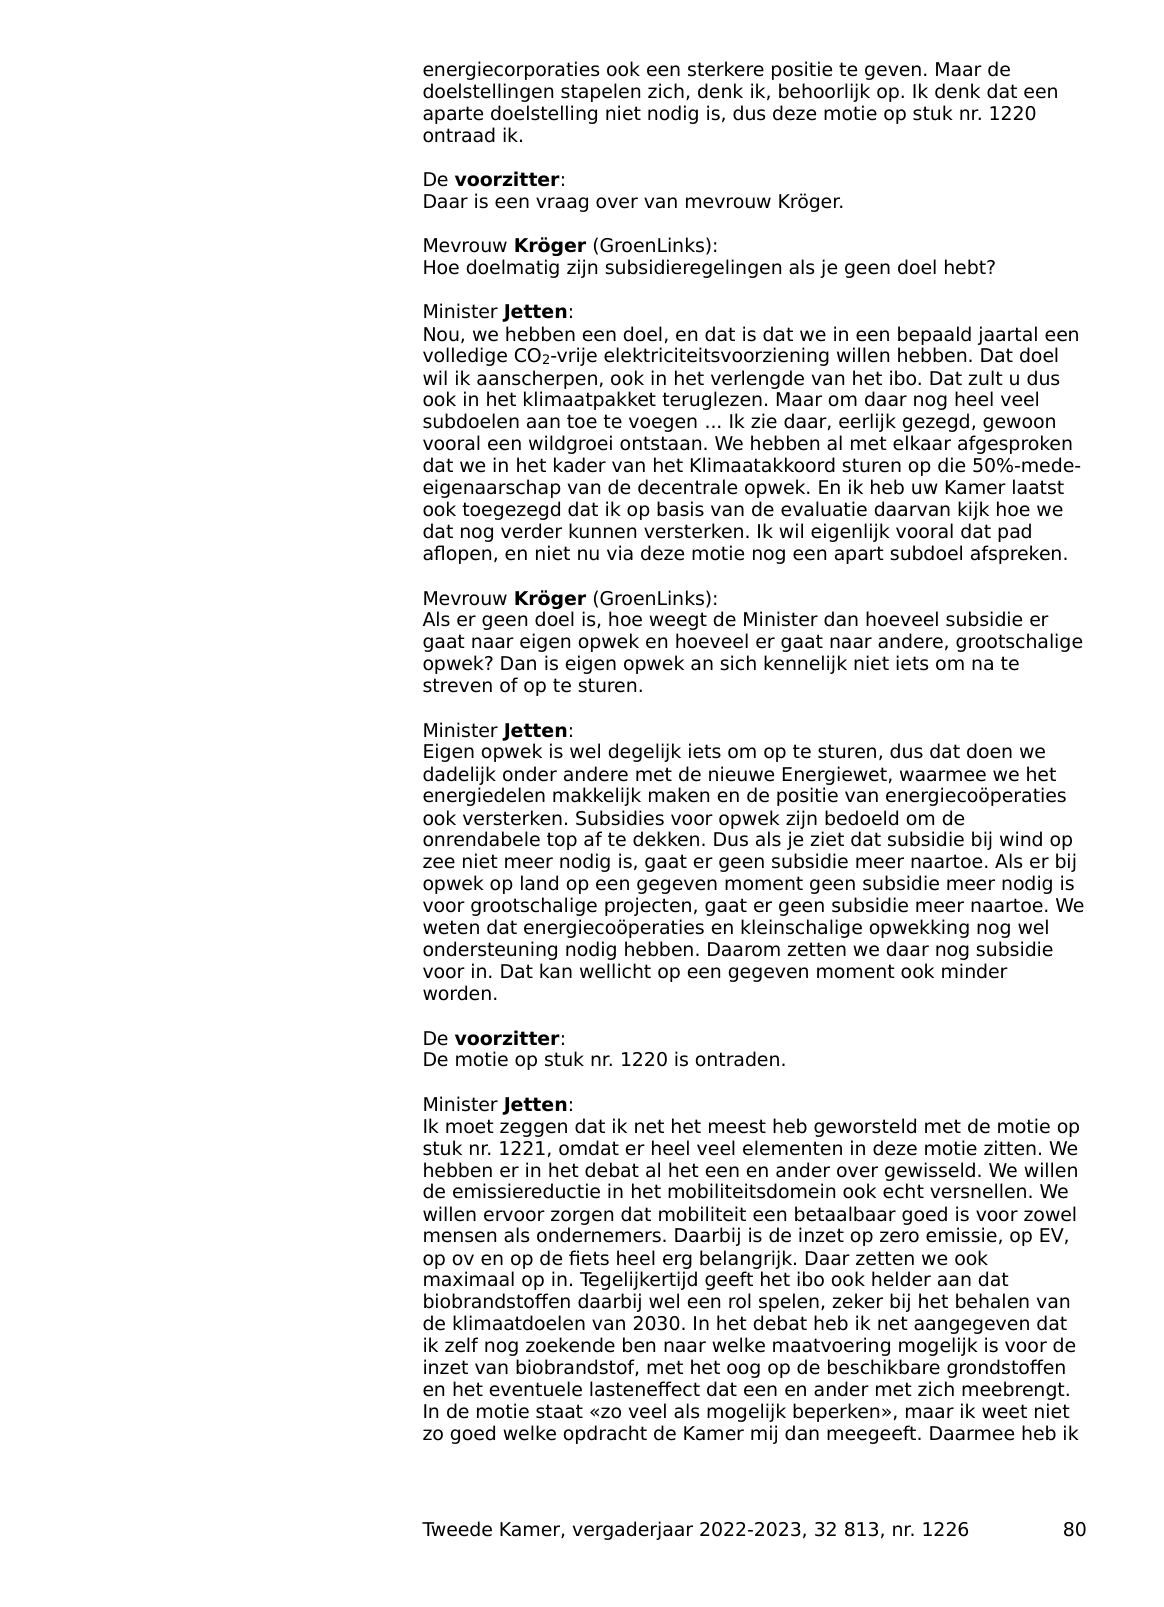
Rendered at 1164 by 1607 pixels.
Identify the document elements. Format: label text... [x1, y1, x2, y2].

text Minister Jetten: [422, 719, 1087, 741]
text Nou, we hebben een doel, en dat is dat we in een bepaald jaartal een volledige CO2-vrije elektriciteitsvoorziening willen hebben. Dat doel wil ik aanscherpen, ook in het verlengde van het ibo. Dat zult u dus ook in het klimaatpakket teruglezen. Maar om daar nog heel veel subdoelen aan toe te voegen ... Ik zie daar, eerlijk gezegd, gewoon vooral een wildgroei ontstaan. We hebben al met elkaar afgesproken dat we in het kader van het Klimaatakkoord sturen op die 50%-mede-eigenaarschap van de decentrale opwek. En ik heb uw Kamer laatst ook toegezegd dat ik op basis van de evaluatie daarvan kijk hoe we dat nog verder kunnen versterken. Ik wil eigenlijk vooral dat pad aflopen, en niet nu via deze motie nog een apart subdoel afspreken. [422, 323, 1087, 565]
text De voorzitter: [422, 169, 1087, 191]
text Als er geen doel is, hoe weegt de Minister dan hoeveel subsidie er gaat naar eigen opwek en hoeveel er gaat naar andere, grootschalige opwek? Dan is eigen opwek an sich kennelijk niet iets om na te streven of op te sturen. [422, 609, 1087, 697]
text Eigen opwek is wel degelijk iets om op te sturen, dus dat doen we dadelijk onder andere met de nieuwe Energiewet, waarmee we het energiedelen makkelijk maken en de positie van energiecoöperaties ook versterken. Subsidies voor opwek zijn bedoeld om de onrendabele top af te dekken. Dus als je ziet dat subsidie bij wind op zee niet meer nodig is, gaat er geen subsidie meer naartoe. Als er bij opwek op land op een gegeven moment geen subsidie meer nodig is voor grootschalige projecten, gaat er geen subsidie meer naartoe. We weten dat energiecoöperaties en kleinschalige opwekking nog wel ondersteuning nodig hebben. Daarom zetten we daar nog subsidie voor in. Dat kan wellicht op een gegeven moment ook minder worden. [422, 741, 1087, 1005]
text energiecorporaties ook een sterkere positie te geven. Maar de doelstellingen stapelen zich, denk ik, behoorlijk op. Ik denk dat een aparte doelstelling niet nodig is, dus deze motie op stuk nr. 1220 ontraad ik. [422, 59, 1087, 147]
text Mevrouw Kröger (GroenLinks): [422, 235, 1087, 257]
text Minister Jetten: [422, 301, 1087, 323]
text De voorzitter: [422, 1027, 1087, 1049]
text Mevrouw Kröger (GroenLinks): [422, 587, 1087, 609]
text Minister Jetten: [422, 1093, 1087, 1116]
text Ik moet zeggen dat ik net het meest heb geworsteld met de motie op stuk nr. 1221, omdat er heel veel elementen in deze motie zitten. We hebben er in het debat al het een en ander over gewisseld. We willen de emissiereductie in het mobiliteitsdomein ook echt versnellen. We willen ervoor zorgen dat mobiliteit een betaalbaar goed is voor zowel mensen als ondernemers. Daarbij is de inzet op zero emissie, op EV, op ov en op de fiets heel erg belangrijk. Daar zetten we ook maximaal op in. Tegelijkertijd geeft het ibo ook helder aan dat biobrandstoffen daarbij wel een rol spelen, zeker bij het behalen van de klimaatdoelen van 2030. In het debat heb ik net aangegeven dat ik zelf nog zoekende ben naar welke maatvoering mogelijk is voor de inzet van biobrandstof, met het oog op de beschikbare grondstoffen en het eventuele lasteneffect dat een en ander met zich meebrengt. In de motie staat «zo veel als mogelijk beperken», maar ik weet niet zo goed welke opdracht de Kamer mij dan meegeeft. Daarmee heb ik [422, 1116, 1087, 1445]
text De motie op stuk nr. 1220 is ontraden. [422, 1049, 1087, 1071]
text Daar is een vraag over van mevrouw Kröger. [422, 191, 1087, 213]
text Hoe doelmatig zijn subsidieregelingen als je geen doel hebt? [422, 257, 1087, 279]
